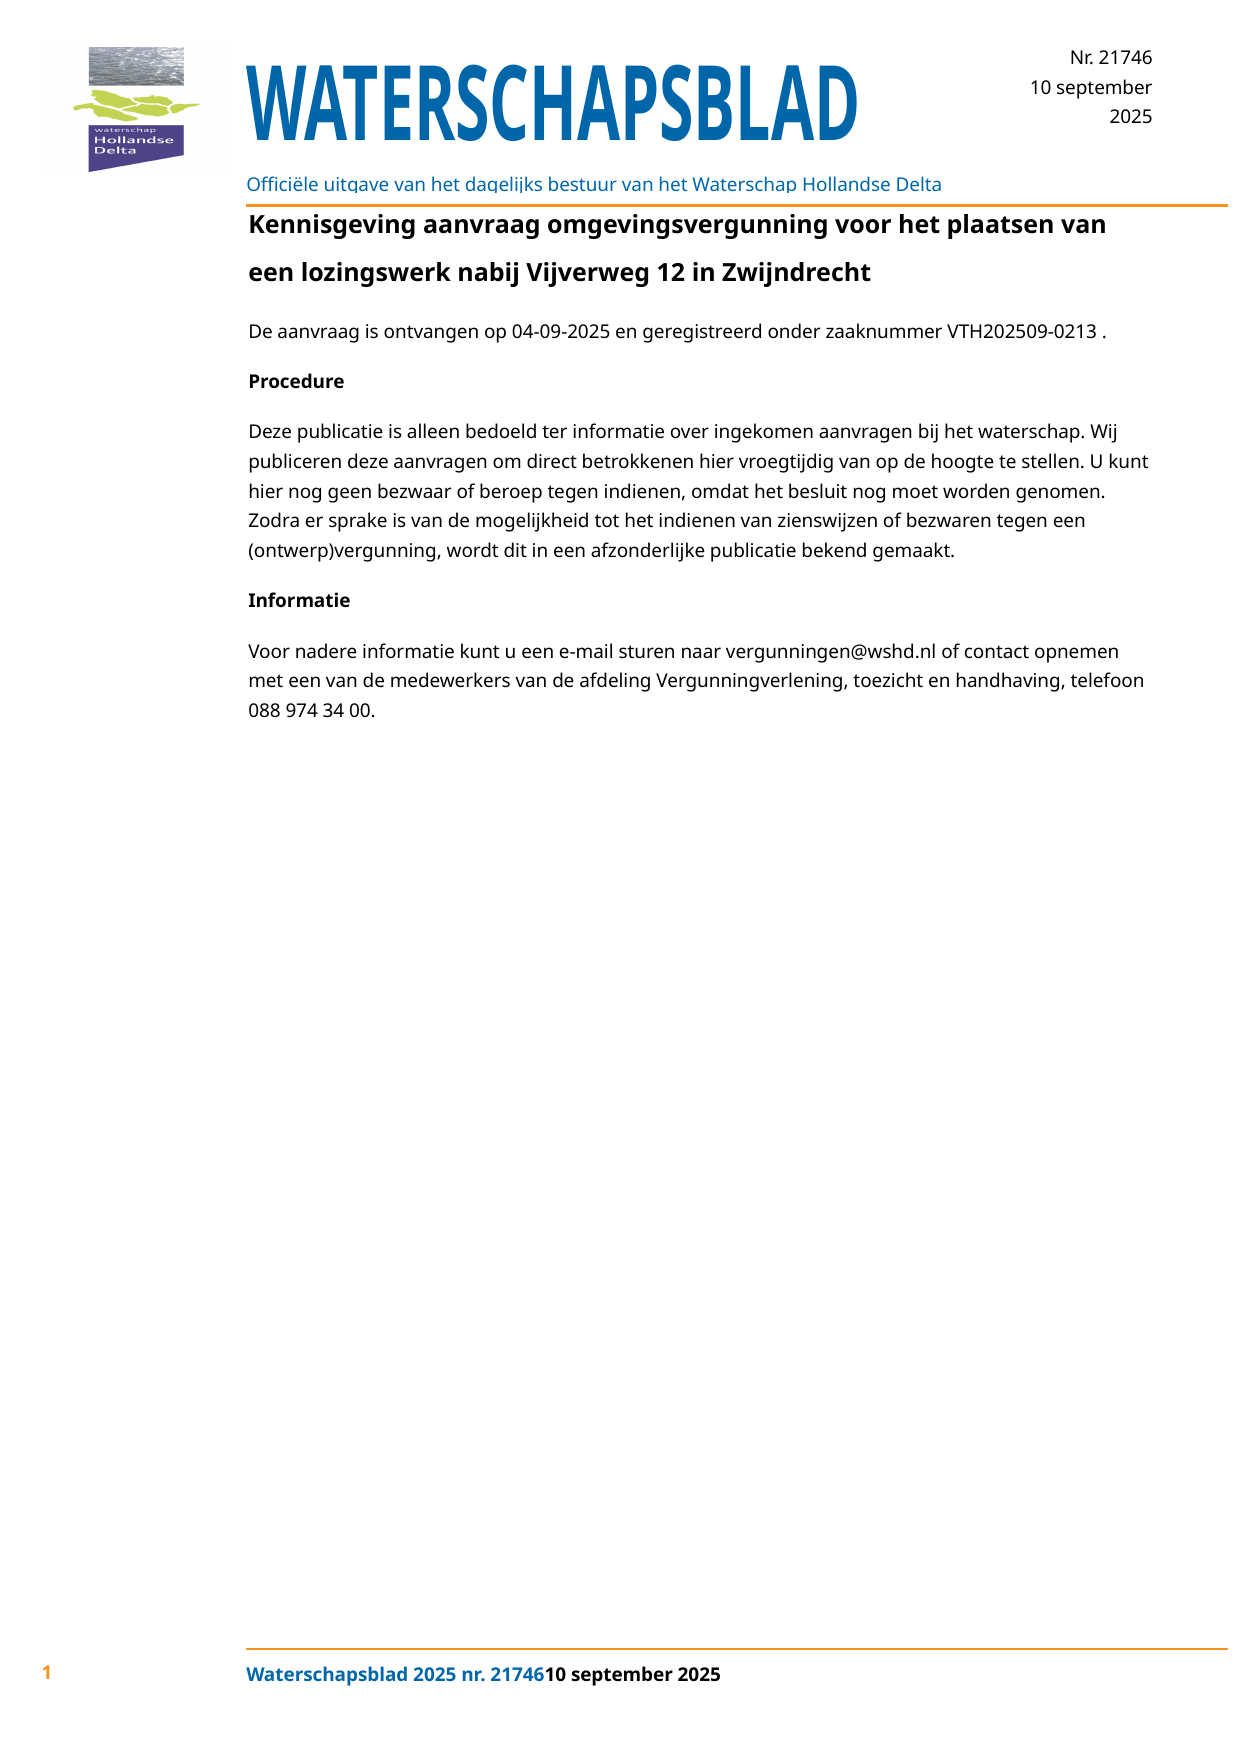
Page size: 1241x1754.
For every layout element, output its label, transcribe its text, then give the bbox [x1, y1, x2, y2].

text Procedure [248, 368, 1152, 394]
text Voor nadere informatie kunt u een e-mail sturen naar vergunningen@wshd.nl of contact opnemen met een van de medewerkers van de afdeling Vergunningverlening, toezicht en handhaving, telefoon 088 974 34 00. [248, 638, 1152, 723]
picture [41, 47, 231, 172]
text De aanvraag is ontvangen op 04-09-2025 en geregistreerd onder zaaknummer VTH202509-0213 . [248, 318, 1152, 344]
text Kennisgeving aanvraag omgevingsvergunning voor het plaatsen van een lozingswerk nabij Vijverweg 12 in Zwijndrecht [248, 207, 1152, 288]
text Deze publicatie is alleen bedoeld ter informatie over ingekomen aanvragen bij het waterschap. Wij publiceren deze aanvragen om direct betrokkenen hier vroegtijdig van op de hoogte te stellen. U kunt hier nog geen bezwaar of beroep tegen indienen, omdat het besluit nog moet worden genomen. Zodra er sprake is van de mogelijkheid tot het indienen van zienswijzen of bezwaren tegen een (ontwerp)vergunning, wordt dit in een afzonderlijke publicatie bekend gemaakt. [248, 419, 1152, 563]
text Informatie [248, 587, 1152, 613]
